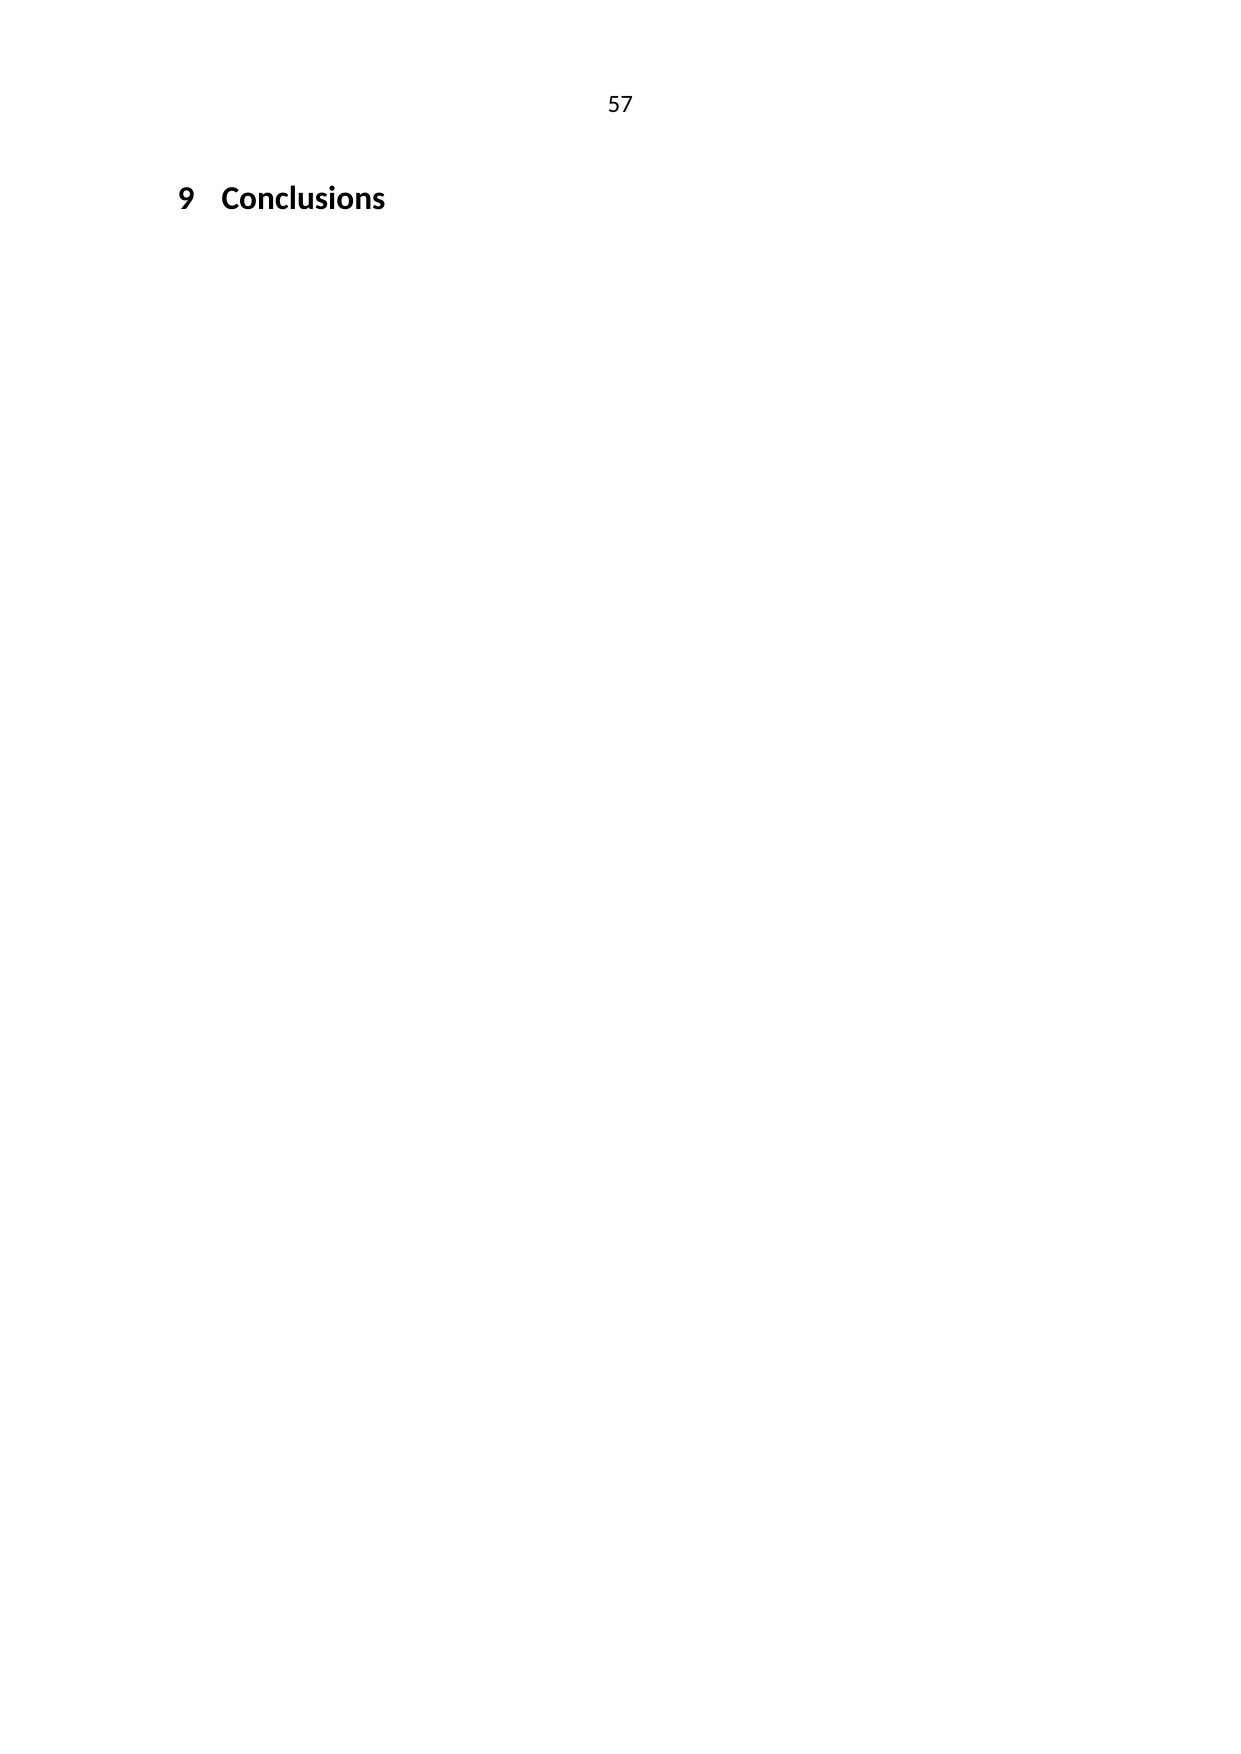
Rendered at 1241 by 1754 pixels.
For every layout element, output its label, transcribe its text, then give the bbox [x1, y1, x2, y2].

subtitle Conclusions [177, 177, 1063, 218]
